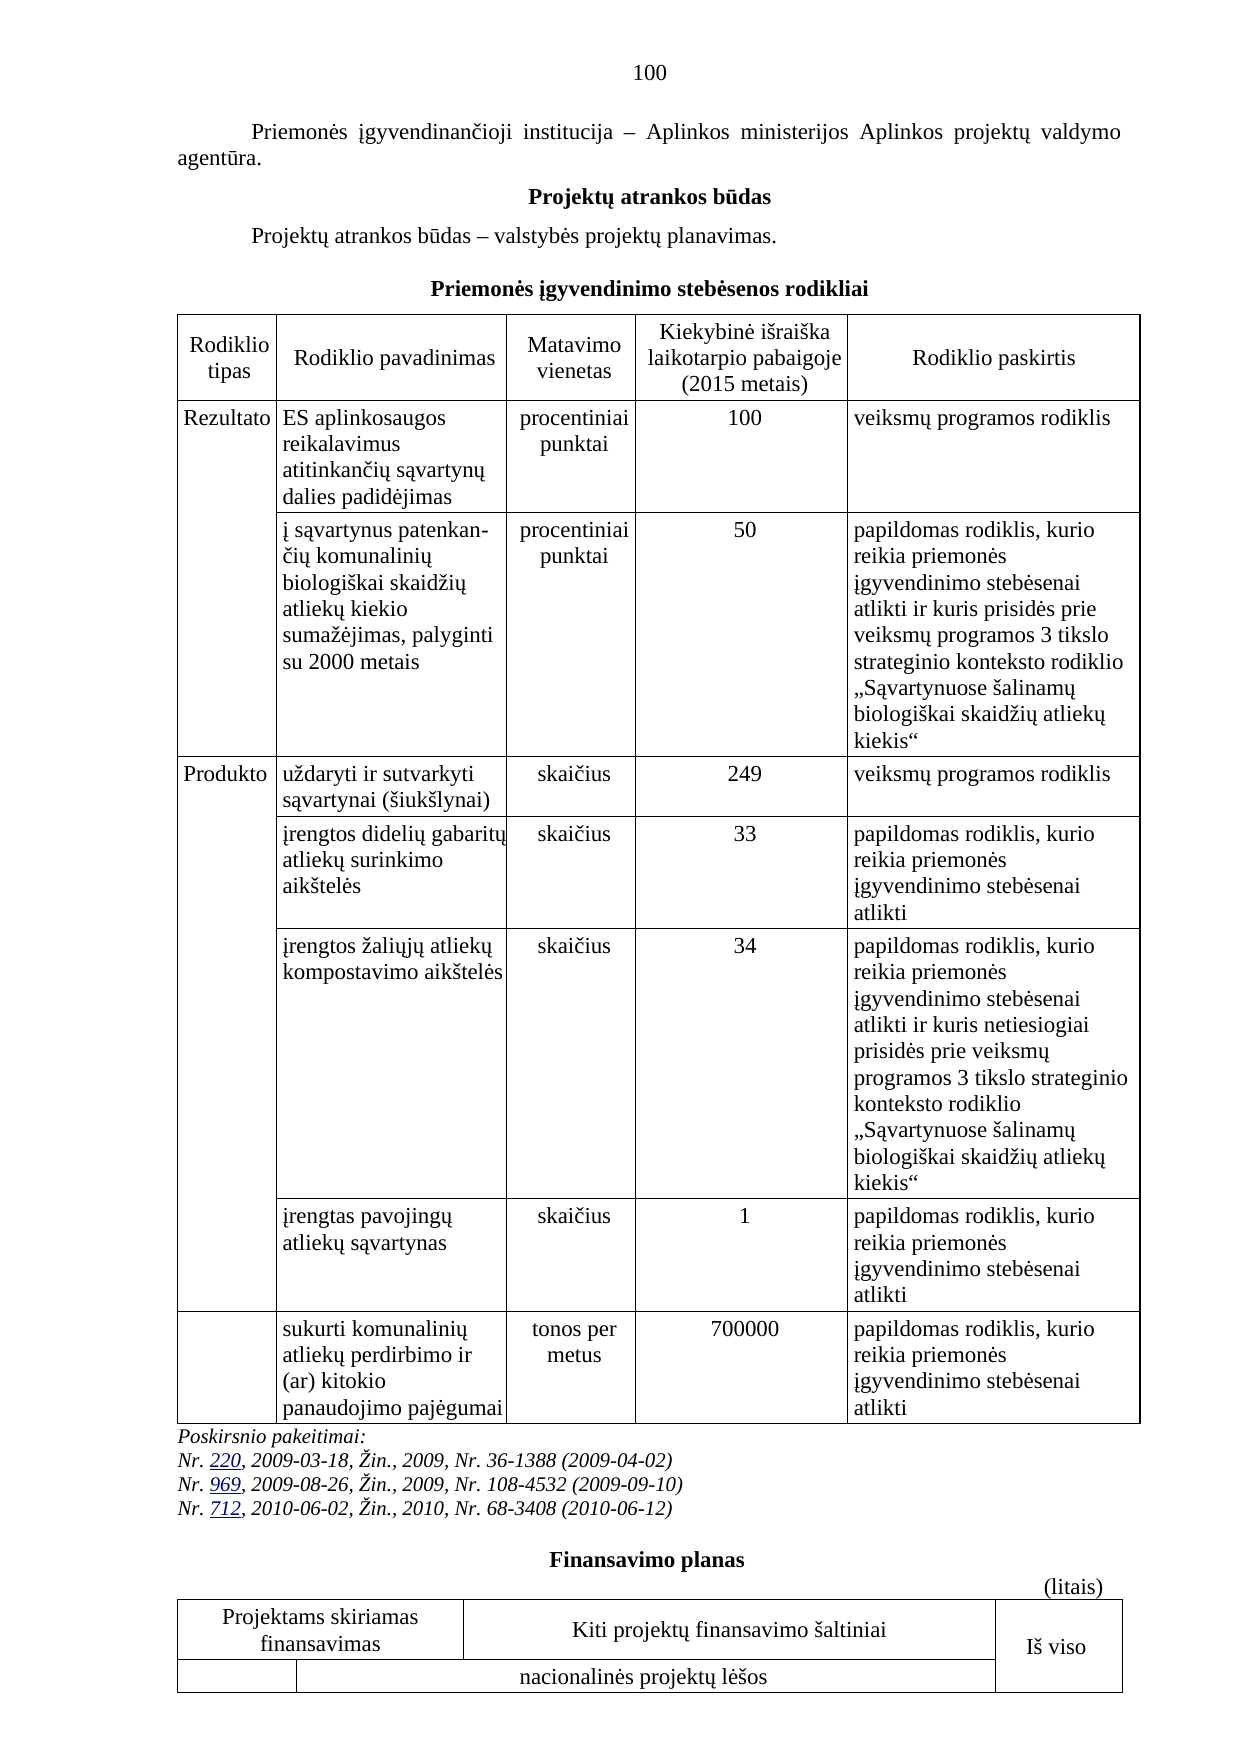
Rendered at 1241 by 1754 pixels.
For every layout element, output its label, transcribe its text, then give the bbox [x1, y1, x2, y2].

text Nr. 712, 2010-06-02, Žin., 2010, Nr. 68-3408 (2010-06-12) [177, 1496, 1122, 1520]
text Poskirsnio pakeitimai: [177, 1424, 1122, 1448]
table_cell procentiniai punktai [507, 513, 635, 756]
table_cell procentiniai punktai [507, 401, 635, 512]
table_cell 100 [636, 401, 847, 512]
table_cell papildomas rodiklis, kurio reikia priemonės įgyvendinimo stebėsenai atlikti [848, 1312, 1139, 1423]
table_cell papildomas rodiklis, kurio reikia priemonės įgyvendinimo stebėsenai atlikti ir kuris netiesiogiai prisidės prie veiksmų programos 3 tikslo strateginio konteksto rodiklio „Sąvartynuose šalinamų biologiškai skaidžių atliekų kiekis“ [848, 929, 1139, 1198]
table_cell tonos per metus [507, 1312, 635, 1423]
table_header Matavimo vienetas [507, 315, 635, 400]
table_cell įrengtos žaliųjų atliekų kompostavimo aikštelės [277, 929, 506, 1198]
table_cell nacionalinės projektų lėšos [297, 1660, 995, 1692]
text Projektų atrankos būdas – valstybės projektų planavimas. [177, 222, 1122, 248]
table_cell veiksmų programos rodiklis [848, 757, 1139, 816]
table_cell 50 [636, 513, 847, 756]
text (litais) [177, 1573, 1103, 1599]
table_header Kiekybinė išraiška laikotarpio pabaigoje (2015 metais) [636, 315, 847, 400]
table_cell papildomas rodiklis, kurio reikia priemonės įgyvendinimo stebėsenai atlikti [848, 817, 1139, 928]
table_cell papildomas rodiklis, kurio reikia priemonės įgyvendinimo stebėsenai atlikti [848, 1199, 1139, 1311]
table_cell 249 [636, 757, 847, 816]
table_cell skaičius [507, 929, 635, 1198]
table_cell įrengtos didelių gabaritų atliekų surinkimo aikštelės [277, 817, 506, 928]
table_header Iš viso [996, 1600, 1122, 1692]
table_cell sukurti komunalinių atliekų perdirbimo ir (ar) kitokio panaudojimo pajėgumai [277, 1312, 506, 1423]
table_cell 700000 [636, 1312, 847, 1423]
table_cell 1 [636, 1199, 847, 1311]
table_cell [178, 1312, 276, 1423]
table_cell ES aplinkosaugos reikalavimus atitinkančių sąvartynų dalies padidėjimas [277, 401, 506, 512]
table_cell skaičius [507, 817, 635, 928]
text Priemonės įgyvendinimo stebėsenos rodikliai [177, 275, 1122, 301]
table_cell 33 [636, 817, 847, 928]
table_cell uždaryti ir sutvarkyti sąvartynai (šiukšlynai) [277, 757, 506, 816]
table_cell skaičius [507, 1199, 635, 1311]
table_header Kiti projektų finansavimo šaltiniai [464, 1600, 995, 1659]
table_header Projektams skiriamas finansavimas [178, 1600, 463, 1659]
table_cell Produkto [178, 757, 276, 1311]
text Projektų atrankos būdas [177, 183, 1122, 210]
table_cell Rezultato [178, 401, 276, 756]
text Nr. 969, 2009-08-26, Žin., 2009, Nr. 108-4532 (2009-09-10) [177, 1472, 1122, 1496]
table_cell veiksmų programos rodiklis [848, 401, 1139, 512]
table_cell įrengtas pavojingų atliekų sąvartynas [277, 1199, 506, 1311]
text Finansavimo planas [177, 1547, 1122, 1573]
table_cell skaičius [507, 757, 635, 816]
table_header Rodiklio paskirtis [848, 315, 1139, 400]
table_cell 34 [636, 929, 847, 1198]
text Nr. 220, 2009-03-18, Žin., 2009, Nr. 36-1388 (2009-04-02) [177, 1448, 1122, 1472]
table_cell papildomas rodiklis, kurio reikia priemonės įgyvendinimo stebėsenai atlikti ir kuris prisidės prie veiksmų programos 3 tikslo strateginio konteksto rodiklio „Sąvartynuose šalinamų biologiškai skaidžių atliekų kiekis“ [848, 513, 1139, 756]
text Priemonės įgyvendinančioji institucija – Aplinkos ministerijos Aplinkos projektų valdymo agentūra. [177, 118, 1122, 171]
table_header Rodiklio pavadinimas [277, 315, 506, 400]
table_cell [178, 1660, 296, 1692]
table_header Rodiklio tipas [178, 315, 276, 400]
table_cell į sąvartynus patenkan­čių komunalinių biologiškai skaidžių atliekų kiekio sumažėjimas, palyginti su 2000 metais [277, 513, 506, 756]
